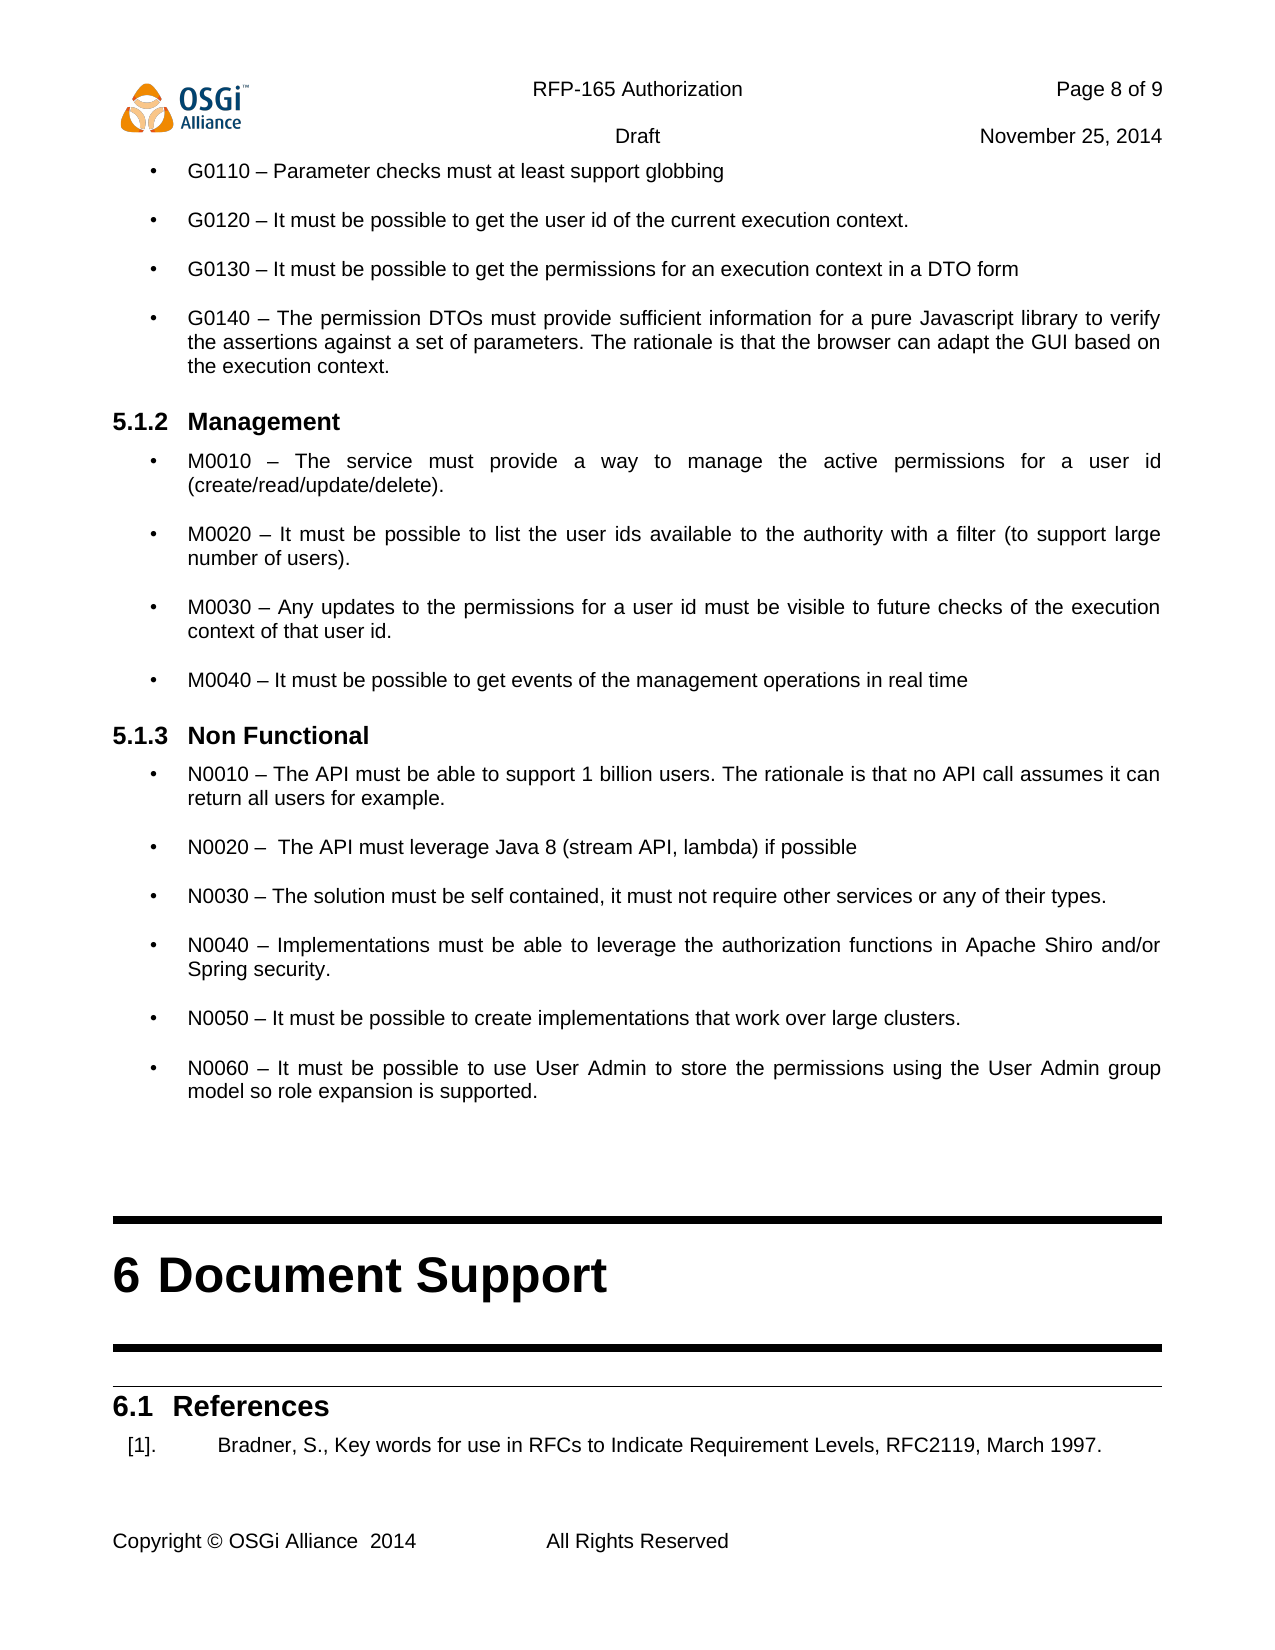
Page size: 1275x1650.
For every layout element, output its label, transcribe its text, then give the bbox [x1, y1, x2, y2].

list N0030 – The solution must be self contained, it must not require other services or any of their types. [150, 884, 1162, 908]
list G0130 – It must be possible to get the permissions for an execution context in a DTO form [150, 257, 1162, 281]
list G0140 – The permission DTOs must provide sufficient information for a pure Javascript library to verify the assertions against a set of parameters. The rationale is that the browser can adapt the GUI based on the execution context. [150, 306, 1162, 378]
subtitle Document Support [112, 1217, 1162, 1352]
list G0110 – Parameter checks must at least support globbing [150, 159, 1162, 183]
subtitle Non Functional [112, 721, 1162, 749]
list M0010 – The service must provide a way to manage the active permissions for a user id (create/read/update/delete). [150, 448, 1162, 497]
list M0020 – It must be possible to list the user ids available to the authority with a filter (to support large number of users). [150, 522, 1162, 569]
subtitle References [112, 1387, 1162, 1422]
list M0040 – It must be possible to get events of the management operations in real time [150, 668, 1162, 692]
list M0030 – Any updates to the permissions for a user id must be visible to future checks of the execution context of that user id. [150, 594, 1162, 643]
list N0020 – The API must leverage Java 8 (stream API, lambda) if possible [150, 835, 1162, 859]
picture [113, 76, 257, 140]
list N0060 – It must be possible to use User Admin to store the permissions using the User Admin group model so role expansion is supported. [150, 1055, 1162, 1103]
list N0040 – Implementations must be able to leverage the authorization functions in Apache Shiro and/or Spring security. [150, 933, 1162, 981]
list G0120 – It must be possible to get the user id of the current execution context. [150, 208, 1162, 232]
list Bradner, S., Key words for use in RFCs to Indicate Requirement Levels, RFC2119, March 1997. [127, 1433, 1162, 1457]
list N0010 – The API must be able to support 1 billion users. The rationale is that no API call assumes it can return all users for example. [150, 762, 1162, 810]
list N0050 – It must be possible to create implementations that work over large clusters. [150, 1006, 1162, 1030]
subtitle Management [112, 407, 1162, 436]
